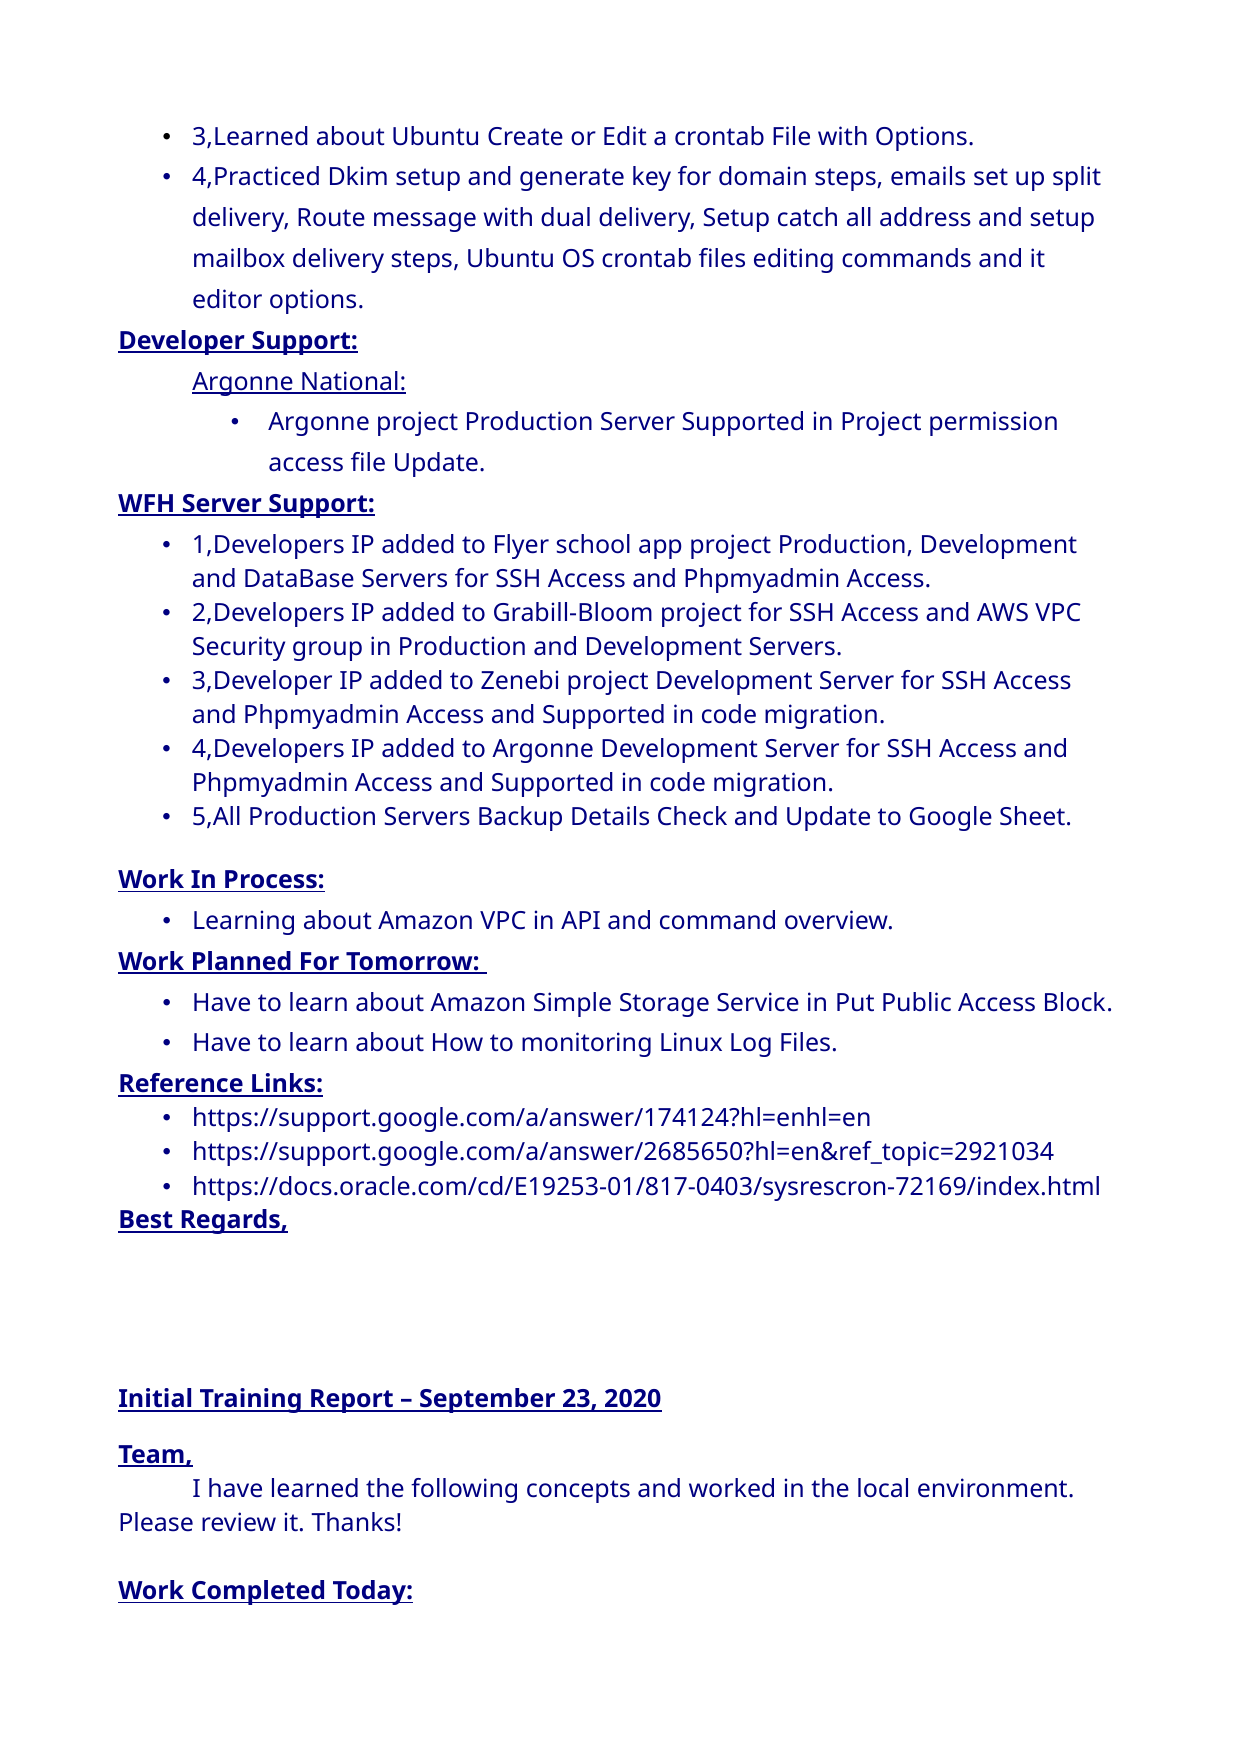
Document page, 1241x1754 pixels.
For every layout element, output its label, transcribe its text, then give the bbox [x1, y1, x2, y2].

text Work Planned For Tomorrow: [118, 943, 1122, 977]
text Team, [118, 1437, 1122, 1471]
text Work Completed Today: [118, 1573, 1122, 1607]
list 3,Learned about Ubuntu Create or Edit a crontab File with Options. [162, 118, 1122, 152]
subtitle 3,Developer IP added to Zenebi project Development Server for SSH Access and Phpmyadmin Access and Supported in code migration. [162, 663, 1122, 731]
text Reference Links: [118, 1066, 1122, 1100]
text WFH Server Support: [118, 486, 1122, 520]
subtitle 2,Developers IP added to Grabill-Bloom project for SSH Access and AWS VPC Security group in Production and Development Servers. [162, 594, 1122, 663]
subtitle 1,Developers IP added to Flyer school app project Production, Development and DataBase Servers for SSH Access and Phpmyadmin Access. [162, 526, 1122, 594]
text Initial Training Report – September 23, 2020 [118, 1381, 1122, 1415]
list https://support.google.com/a/answer/2685650?hl=en&ref_topic=2921034 [162, 1134, 1122, 1168]
text Developer Support: [118, 322, 1122, 356]
list Learning about Amazon VPC in API and command overview. [162, 903, 1122, 937]
text Work In Process: [118, 862, 1122, 896]
text I have learned the following concepts and worked in the local environment. Please review it. Thanks! [118, 1471, 1122, 1539]
text Argonne National: [118, 363, 1122, 397]
subtitle 5,All Production Servers Backup Details Check and Update to Google Sheet. [162, 799, 1122, 833]
list 4,Practiced Dkim setup and generate key for domain steps, emails set up split delivery, Route message with dual delivery, Setup catch all address and setup mailbox delivery steps, Ubuntu OS crontab files editing commands and it editor options. [162, 159, 1122, 316]
list Have to learn about Amazon Simple Storage Service in Put Public Access Block. [162, 984, 1122, 1018]
subtitle 4,Developers IP added to Argonne Development Server for SSH Access and Phpmyadmin Access and Supported in code migration. [162, 731, 1122, 799]
list Have to learn about How to monitoring Linux Log Files. [162, 1025, 1122, 1059]
list https://support.google.com/a/answer/174124?hl=enhl=en [162, 1100, 1122, 1134]
list Argonne project Production Server Supported in Project permission access file Update. [231, 404, 1122, 479]
text Best Regards, [118, 1202, 1122, 1236]
list https://docs.oracle.com/cd/E19253-01/817-0403/sysrescron-72169/index.html [162, 1168, 1122, 1202]
